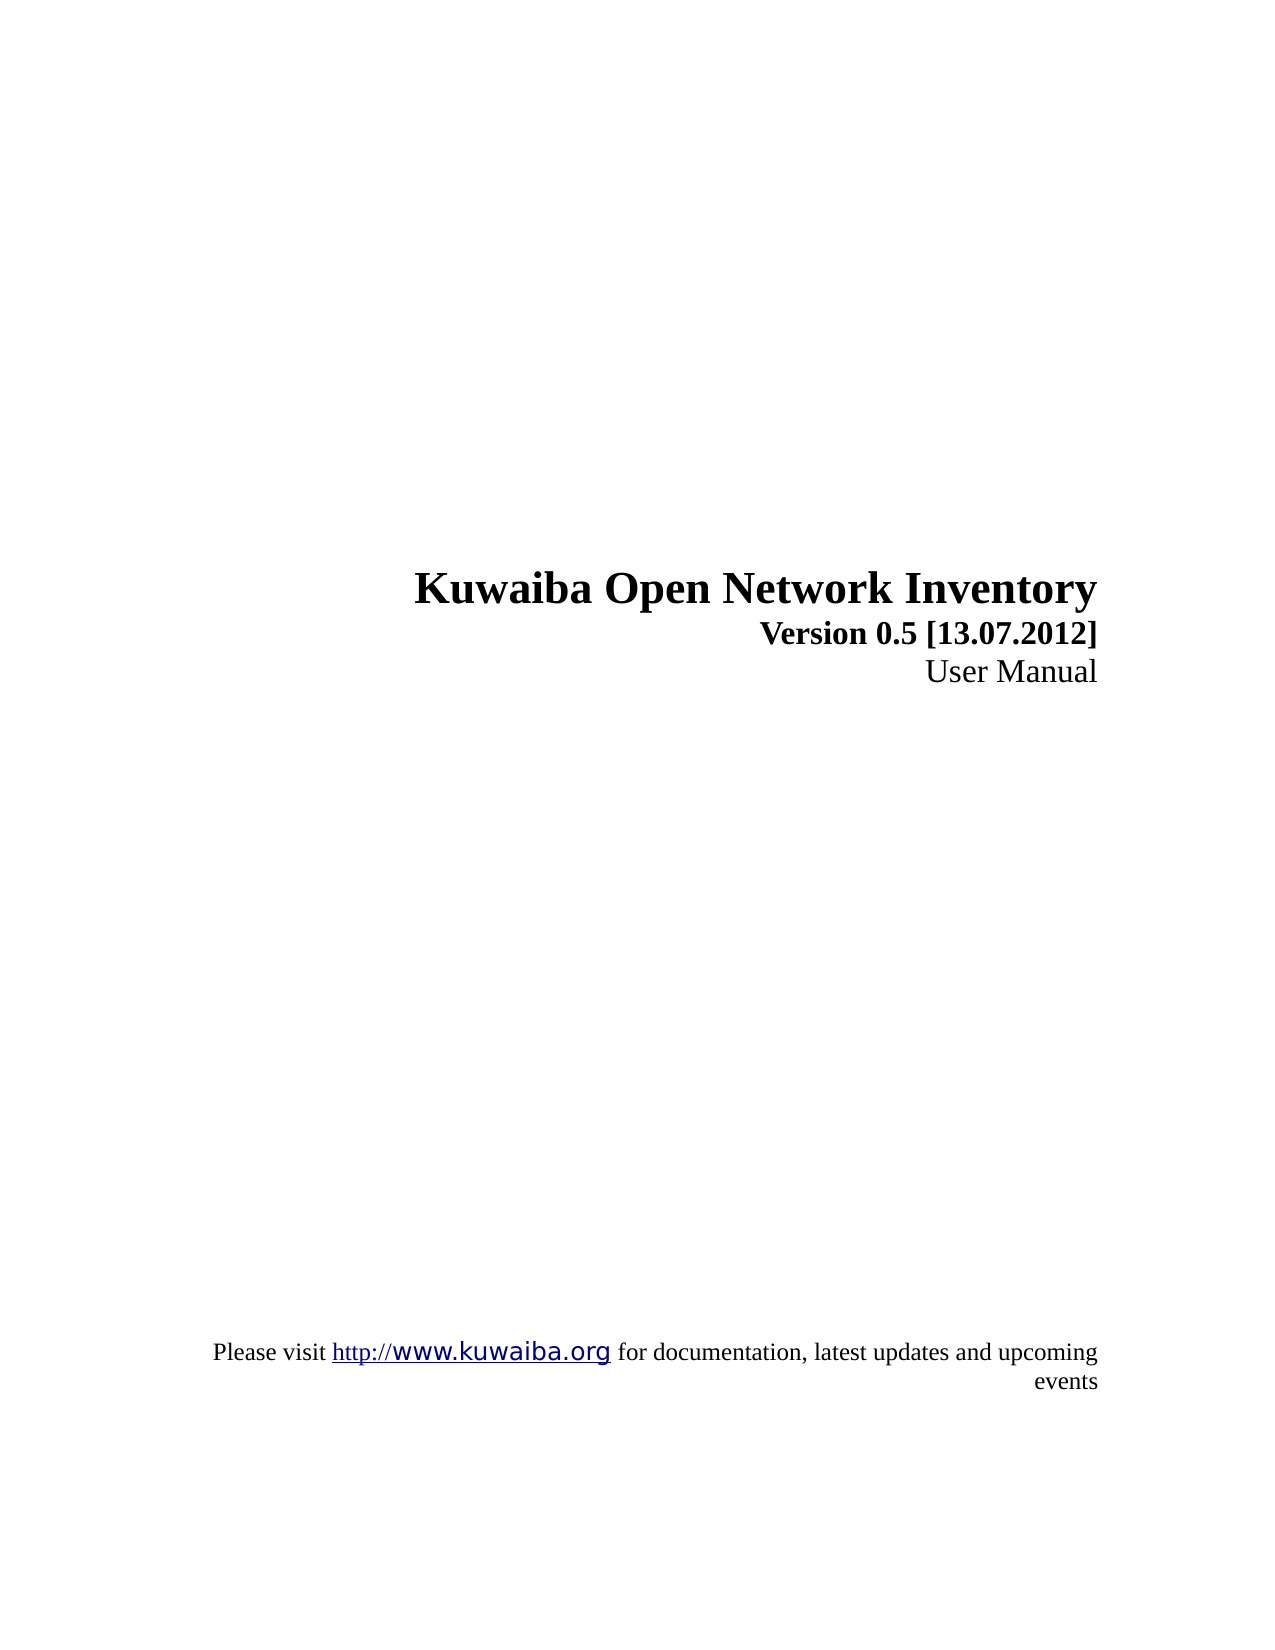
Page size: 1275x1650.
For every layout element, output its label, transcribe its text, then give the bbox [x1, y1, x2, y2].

text User Manual [177, 652, 1098, 690]
text Kuwaiba Open Network Inventory [177, 561, 1098, 613]
text Version 0.5 [13.07.2012] [177, 613, 1098, 652]
text Please visit http://www.kuwaiba.org for documentation, latest updates and upcoming events [177, 1337, 1098, 1395]
